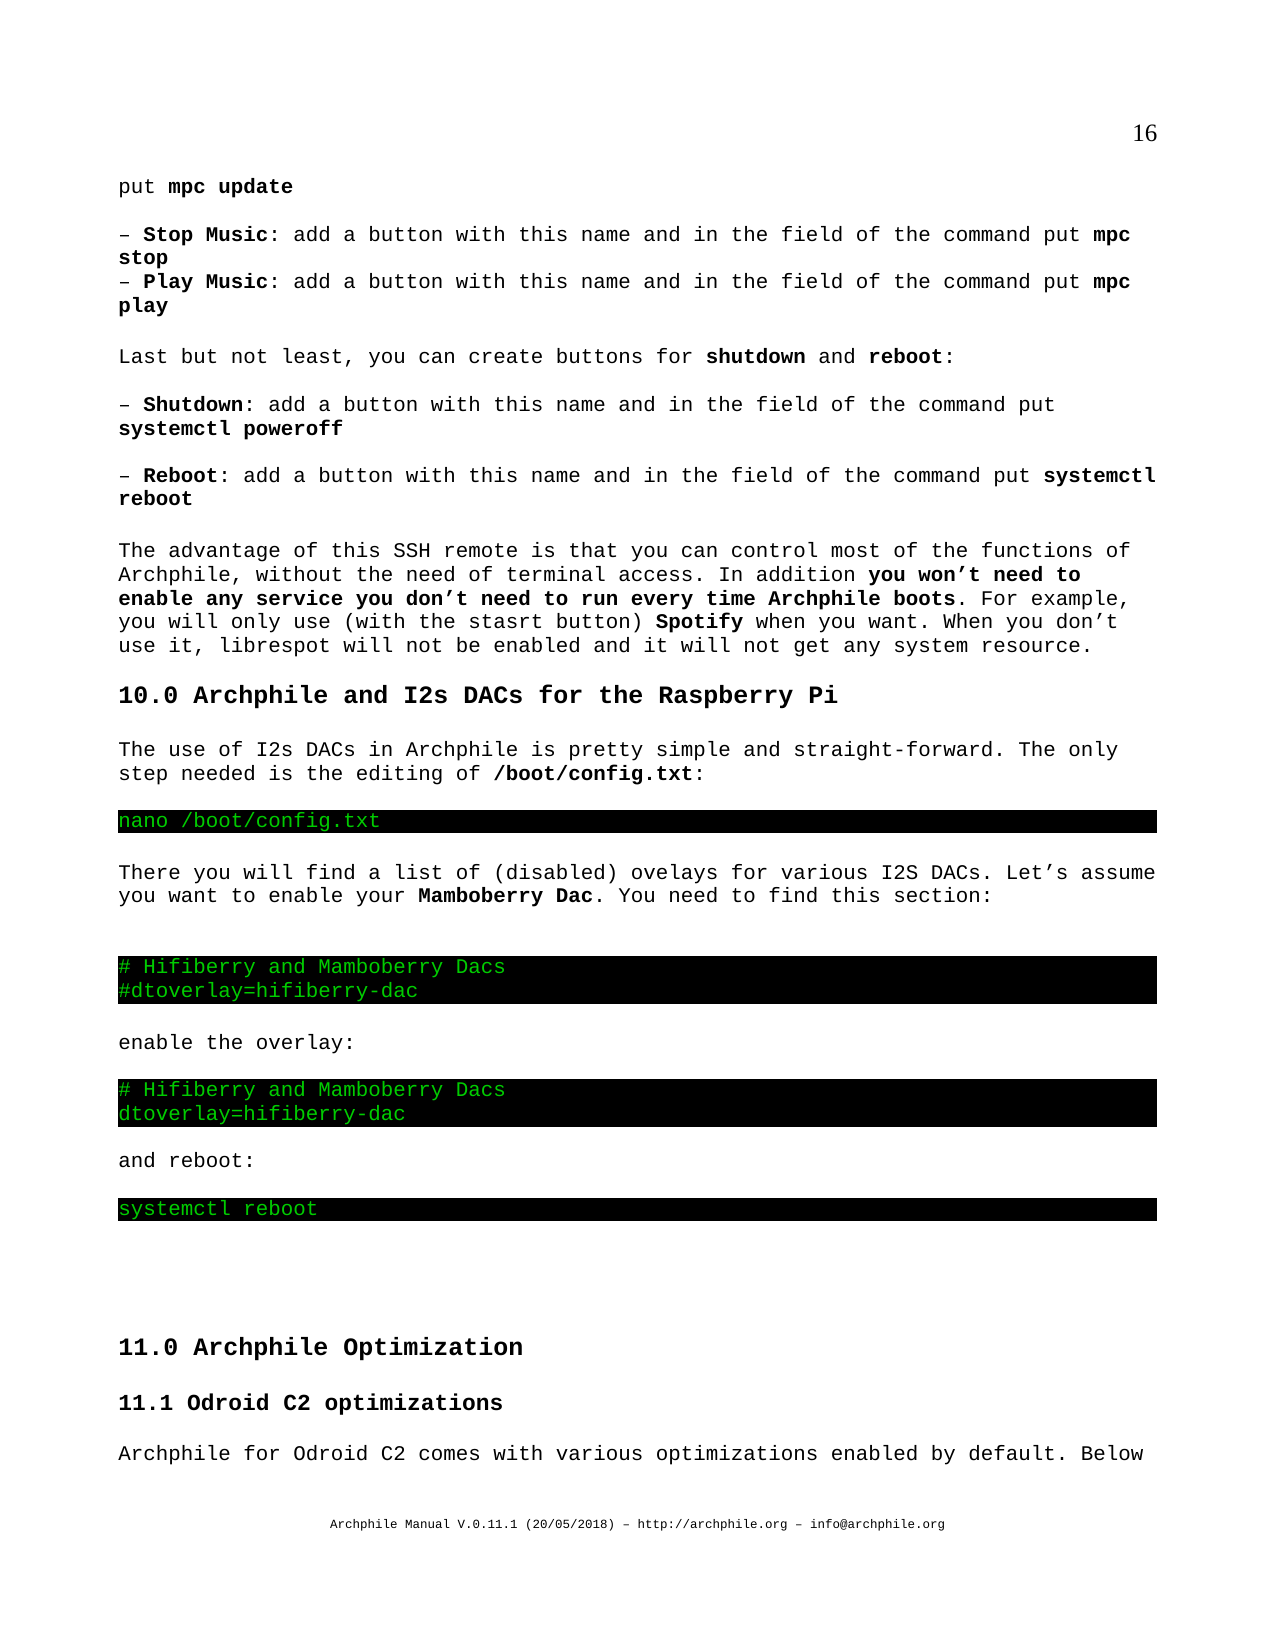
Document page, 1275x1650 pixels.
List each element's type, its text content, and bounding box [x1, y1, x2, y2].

text – Reboot: add a button with this name and in the field of the command put systemctl reboot [118, 465, 1157, 512]
text Last but not least, you can create buttons for shutdown and reboot: [118, 347, 1157, 370]
text dtoverlay=hifiberry-dac [118, 1103, 1157, 1127]
text The use of I2s DACs in Archphile is pretty simple and straight-forward. The only step needed is the editing of /boot/config.txt: [118, 739, 1157, 786]
text There you will find a list of (disabled) ovelays for various I2S DACs. Let’s assume you want to enable your Mamboberry Dac. You need to find this section: [118, 862, 1157, 909]
text #dtoverlay=hifiberry-dac [118, 980, 1157, 1004]
text 11.1 Odroid C2 optimizations [118, 1391, 1157, 1417]
text systemctl reboot [118, 1198, 1157, 1221]
text Archphile for Odroid C2 comes with various optimizations enabled by default. Below [118, 1443, 1157, 1467]
text – Play Music: add a button with this name and in the field of the command put mpc play [118, 271, 1157, 318]
text 10.0 Archphile and I2s DACs for the Raspberry Pi [118, 682, 1157, 711]
text enable the overlay: [118, 1032, 1157, 1056]
text put mpc update [118, 176, 1157, 200]
text The advantage of this SSH remote is that you can control most of the functions of Archphile, without the need of terminal access. In addition you won’t need to enable any service you don’t need to run every time Archphile boots. For example, you will only use (with the stasrt button) Spotify when you want. When you don’t use it, librespot will not be enabled and it will not get any system resource. [118, 540, 1157, 659]
text # Hifiberry and Mamboberry Dacs [118, 1079, 1157, 1103]
text 11.0 Archphile Optimization [118, 1334, 1157, 1363]
text – Shutdown: add a button with this name and in the field of the command put systemctl poweroff [118, 394, 1157, 441]
text # Hifiberry and Mamboberry Dacs [118, 956, 1157, 980]
text and reboot: [118, 1150, 1157, 1174]
text nano /boot/config.txt [118, 810, 1157, 833]
text – Stop Music: add a button with this name and in the field of the command put mpc stop [118, 224, 1157, 271]
